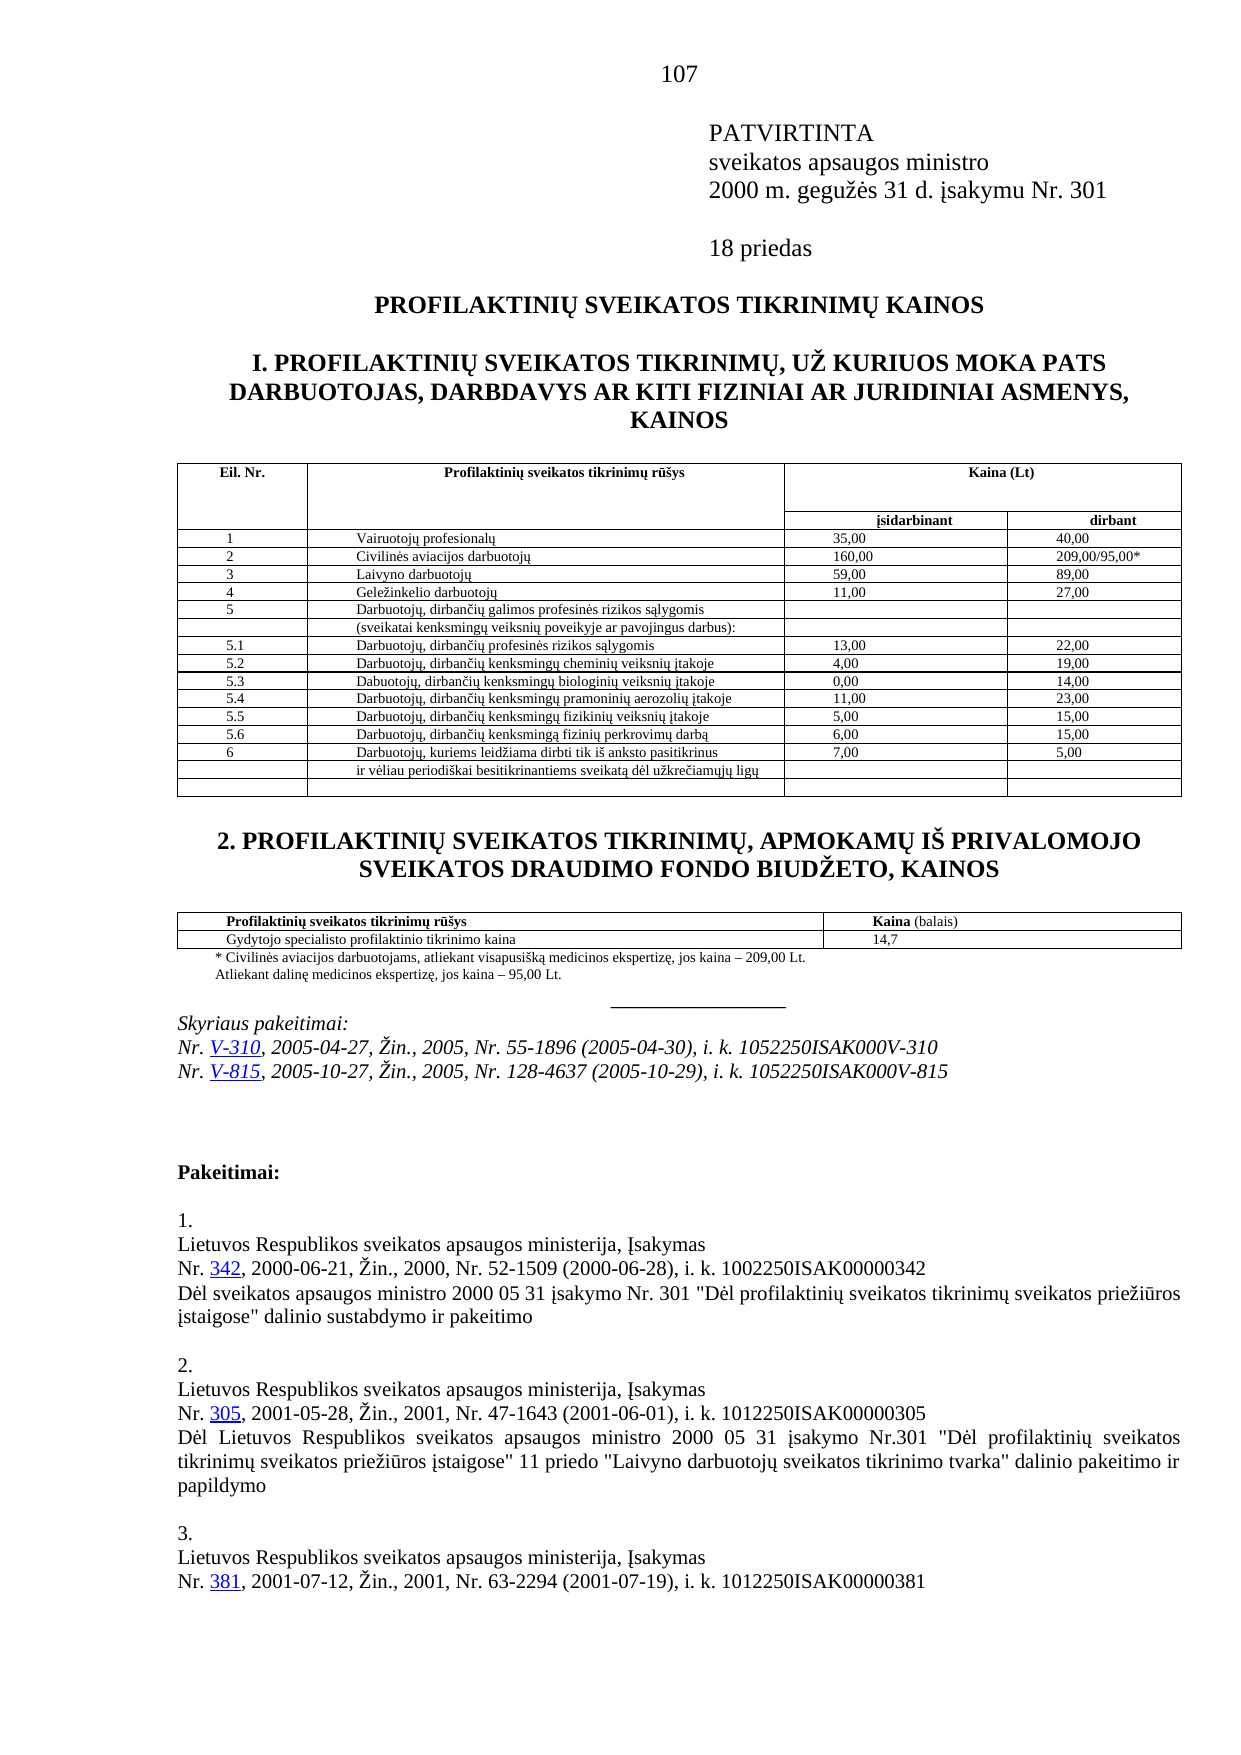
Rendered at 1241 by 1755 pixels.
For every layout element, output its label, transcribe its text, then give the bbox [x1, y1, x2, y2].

table_cell [1008, 601, 1181, 618]
table_cell [178, 779, 307, 796]
table_cell [178, 761, 307, 778]
text Lietuvos Respublikos sveikatos apsaugos ministerija, Įsakymas [177, 1232, 1181, 1256]
table_cell 5,00 [1008, 744, 1181, 760]
table_cell Darbuotojų, dirbančių kenksmingų pramoninių aerozolių įtakoje [308, 690, 784, 707]
table_cell [785, 761, 1007, 778]
table_cell 4,00 [785, 655, 1007, 671]
table_cell 160,00 [785, 548, 1007, 564]
text 2. PROFILAKTINIŲ SVEIKATOS TIKRINIMŲ, APMOKAMŲ IŠ PRIVALOMOJO SVEIKATOS DRAUDIMO FONDO BIUDŽETO, KAINOS [177, 826, 1181, 883]
table_cell 14,00 [1008, 673, 1181, 689]
table_header Profilaktinių sveikatos tikrinimų rūšys [178, 913, 823, 930]
text PATVIRTINTA [709, 118, 1181, 147]
table_cell [785, 601, 1007, 618]
table_cell 5.4 [178, 690, 307, 707]
table_cell dirbant [1008, 512, 1181, 529]
text Nr. 342, 2000-06-21, Žin., 2000, Nr. 52-1509 (2000-06-28), i. k. 1002250ISAK00000342 [177, 1256, 1181, 1280]
table_cell 5.2 [178, 655, 307, 671]
table_cell 11,00 [785, 690, 1007, 707]
table_cell 2 [178, 548, 307, 564]
table_cell [308, 779, 784, 796]
text 2000 m. gegužės 31 d. įsakymu Nr. 301 [709, 176, 1181, 204]
text PROFILAKTINIŲ SVEIKATOS TIKRINIMŲ KAINOS [177, 291, 1181, 319]
text 1. [177, 1208, 1181, 1232]
table_cell 11,00 [785, 583, 1007, 600]
table_cell 5.3 [178, 673, 307, 689]
table_cell Darbuotojų, kuriems leidžiama dirbti tik iš anksto pasitikrinus [308, 744, 784, 760]
text * Civilinės aviacijos darbuotojams, atliekant visapusišką medicinos ekspertizę, jos kaina – 209,00 Lt. [215, 949, 1181, 966]
text 2. [177, 1353, 1181, 1377]
table_cell 22,00 [1008, 637, 1181, 653]
table_cell 0,00 [785, 673, 1007, 689]
text Nr. 305, 2001-05-28, Žin., 2001, Nr. 47-1643 (2001-06-01), i. k. 1012250ISAK00000305 [177, 1401, 1181, 1425]
table_cell 3 [178, 566, 307, 582]
text 3. [177, 1521, 1181, 1545]
table_cell Darbuotojų, dirbančių galimos profesinės rizikos sąlygomis [308, 601, 784, 618]
table_cell 35,00 [785, 530, 1007, 547]
table_cell 15,00 [1008, 708, 1181, 725]
text Pakeitimai: [177, 1160, 1181, 1184]
text ______________ [215, 982, 1181, 1011]
table_cell 5.1 [178, 637, 307, 653]
table_header Eil. Nr. [178, 464, 307, 529]
table_cell Gydytojo specialisto profilaktinio tikrinimo kaina [178, 931, 823, 948]
table_header Kaina (balais) [824, 913, 1181, 930]
table_cell (sveikatai kenksmingų veiksnių poveikyje ar pavojingus darbus): [308, 619, 784, 636]
table_cell 4 [178, 583, 307, 600]
table_cell Darbuotojų, dirbančių kenksmingą fizinių perkrovimų darbą [308, 726, 784, 743]
table_cell 19,00 [1008, 655, 1181, 671]
table_cell Darbuotojų, dirbančių profesinės rizikos sąlygomis [308, 637, 784, 653]
table_cell 14,7 [824, 931, 1181, 948]
table_cell 89,00 [1008, 566, 1181, 582]
table_cell 209,00/95,00* [1008, 548, 1181, 564]
table_cell [1008, 779, 1181, 796]
table_cell 5.5 [178, 708, 307, 725]
text Atliekant dalinę medicinos ekspertizę, jos kaina – 95,00 Lt. [215, 966, 1181, 982]
table_cell [178, 619, 307, 636]
text Nr. V-815, 2005-10-27, Žin., 2005, Nr. 128-4637 (2005-10-29), i. k. 1052250ISAK000V-815 [177, 1059, 1181, 1083]
text Nr. 381, 2001-07-12, Žin., 2001, Nr. 63-2294 (2001-07-19), i. k. 1012250ISAK00000381 [177, 1569, 1181, 1593]
table_cell 5.6 [178, 726, 307, 743]
table_cell 13,00 [785, 637, 1007, 653]
table_cell 27,00 [1008, 583, 1181, 600]
table_cell [1008, 619, 1181, 636]
table_cell 5,00 [785, 708, 1007, 725]
table_cell 7,00 [785, 744, 1007, 760]
text sveikatos apsaugos ministro [709, 147, 1181, 176]
table_cell 40,00 [1008, 530, 1181, 547]
table_cell 6,00 [785, 726, 1007, 743]
table_header Kaina (Lt) [785, 464, 1181, 511]
table_cell Vairuotojų profesionalų [308, 530, 784, 547]
table_cell 5 [178, 601, 307, 618]
text Lietuvos Respublikos sveikatos apsaugos ministerija, Įsakymas [177, 1377, 1181, 1401]
table_cell [785, 619, 1007, 636]
table_cell 15,00 [1008, 726, 1181, 743]
table_cell Dabuotojų, dirbančių kenksmingų biologinių veiksnių įtakoje [308, 673, 784, 689]
text 18 priedas [709, 233, 1181, 262]
table_cell Laivyno darbuotojų [308, 566, 784, 582]
table_cell Geležinkelio darbuotojų [308, 583, 784, 600]
table_header Profilaktinių sveikatos tikrinimų rūšys [308, 464, 784, 529]
table_cell ir vėliau periodiškai besitikrinantiems sveikatą dėl užkrečiamųjų ligų [308, 761, 784, 778]
text Nr. V-310, 2005-04-27, Žin., 2005, Nr. 55-1896 (2005-04-30), i. k. 1052250ISAK000V-310 [177, 1035, 1181, 1059]
table_cell 6 [178, 744, 307, 760]
table_cell 1 [178, 530, 307, 547]
table_cell įsidarbinant [785, 512, 1007, 529]
table_cell Darbuotojų, dirbančių kenksmingų fizikinių veiksnių įtakoje [308, 708, 784, 725]
text Skyriaus pakeitimai: [177, 1011, 1181, 1035]
table_cell 23,00 [1008, 690, 1181, 707]
text Dėl sveikatos apsaugos ministro 2000 05 31 įsakymo Nr. 301 "Dėl profilaktinių sveikatos tikrinimų sveikatos priežiūros įstaigose" dalinio sustabdymo ir pakeitimo [177, 1280, 1181, 1328]
text I. PROFILAKTINIŲ SVEIKATOS TIKRINIMŲ, UŽ KURIUOS MOKA PATS DARBUOTOJAS, DARBDAVYS AR KITI FIZINIAI AR JURIDINIAI ASMENYS, KAINOS [177, 348, 1181, 434]
text Dėl Lietuvos Respublikos sveikatos apsaugos ministro 2000 05 31 įsakymo Nr.301 "Dėl profilaktinių sveikatos tikrinimų sveikatos priežiūros įstaigose" 11 priedo "Laivyno darbuotojų sveikatos tikrinimo tvarka" dalinio pakeitimo ir papildymo [177, 1425, 1181, 1497]
table_cell 59,00 [785, 566, 1007, 582]
table_cell [1008, 761, 1181, 778]
table_cell Darbuotojų, dirbančių kenksmingų cheminių veiksnių įtakoje [308, 655, 784, 671]
table_cell [785, 779, 1007, 796]
table_cell Civilinės aviacijos darbuotojų [308, 548, 784, 564]
text Lietuvos Respublikos sveikatos apsaugos ministerija, Įsakymas [177, 1545, 1181, 1569]
